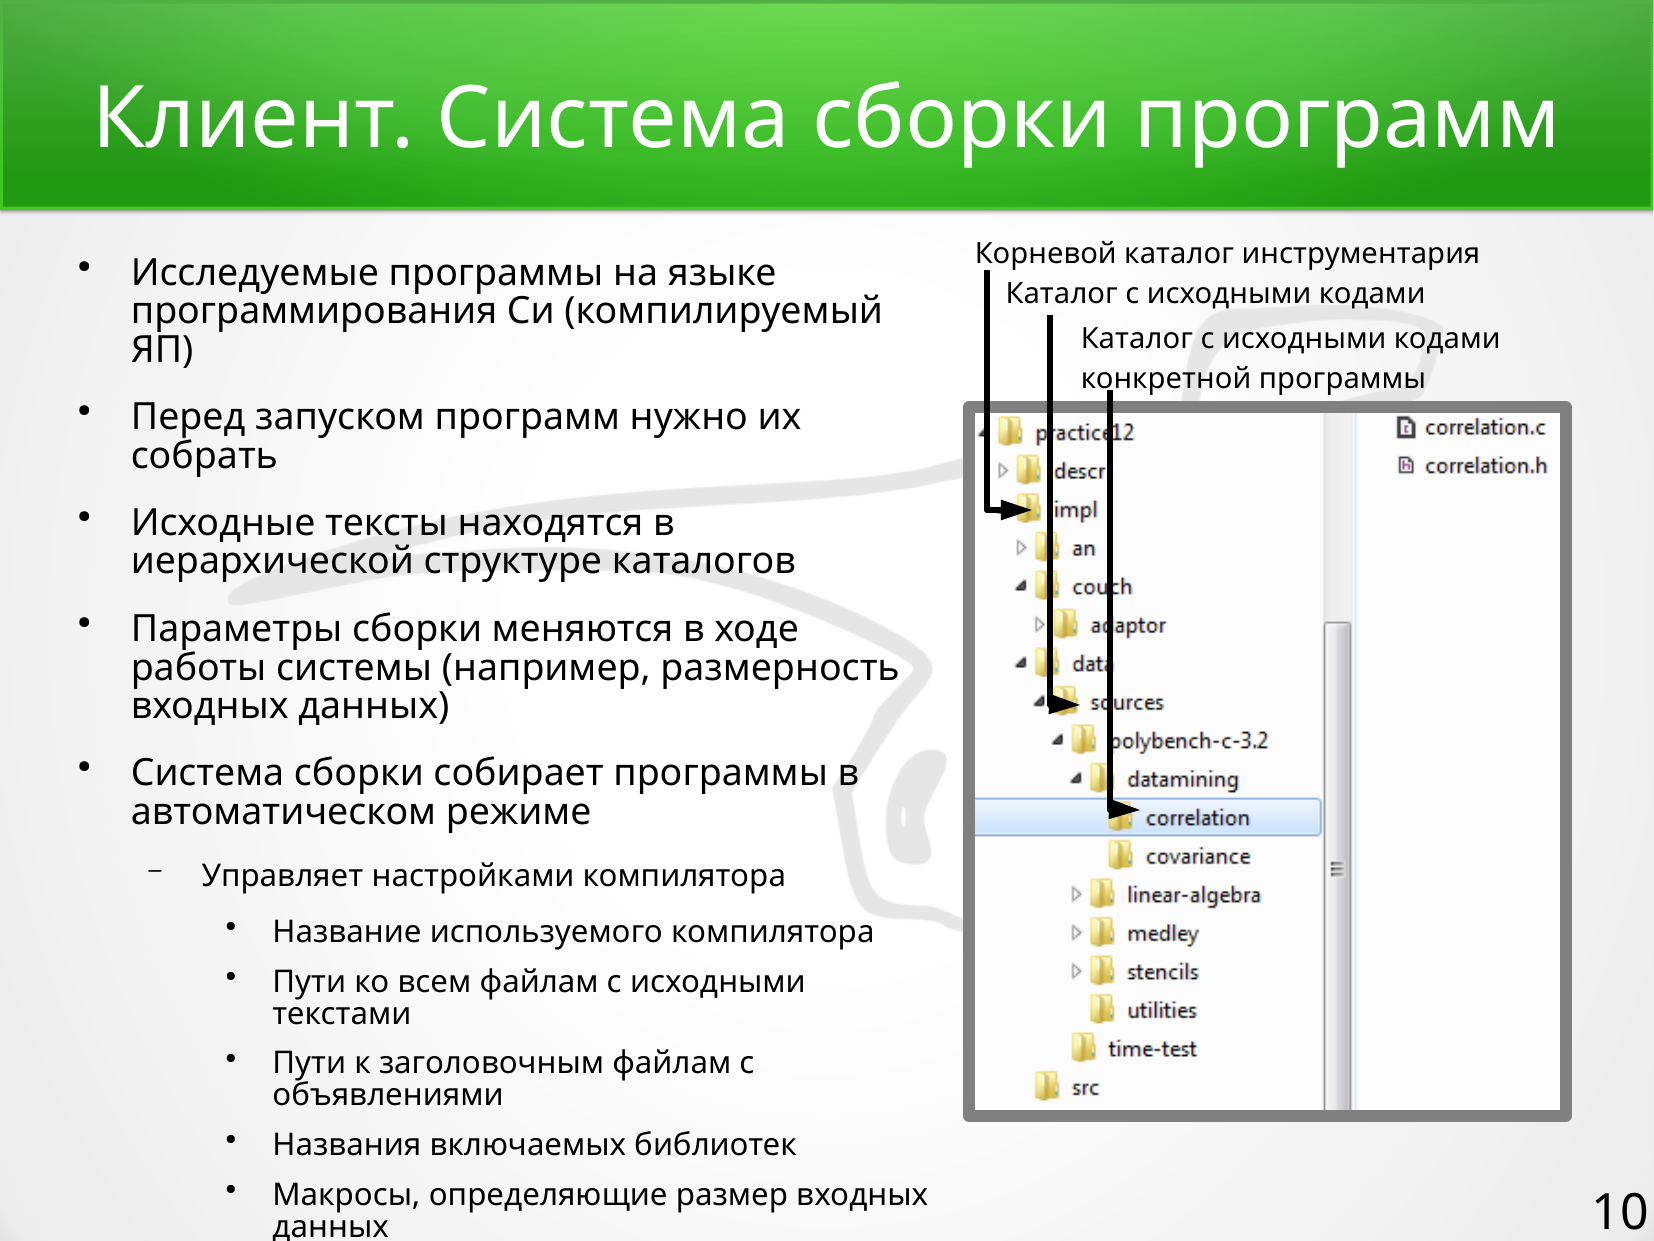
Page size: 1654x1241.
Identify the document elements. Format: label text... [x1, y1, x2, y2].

title Клиент. Система сборки программ [82, 49, 1571, 179]
picture [946, 305, 984, 949]
picture [1414, 305, 1443, 310]
picture [975, 413, 1561, 1111]
picture [1053, 316, 1443, 401]
text_box Каталог с исходными кодами конкретной программы [1066, 310, 1621, 361]
list Исследуемые программы на языке программирования Си (компилируемый ЯП) Перед запуском программ нужно их собрать Исходные тексты находятся в иерархической структуре каталогов Параметры сборки меняются в ходе работы системы (например, размерность входных данных) Система сборки собирает программы в автоматическом режиме Управляет настройками компилятора Название используемого компилятора Пути ко всем файлам с исходными текстами Пути к заголовочным файлам с объявлениями Названия включаемых библиотек Макросы, определяющие размер входных данных Уровень оптимизации Находит нужную программу в дереве каталогов (вместо пути “data/sources/polybench-c-3.2/datamining/correlation/correlation.c” достаточно названия программы “correlation” [60, 255, 946, 1201]
picture [990, 316, 1047, 401]
text_box Корневой каталог инструментария [960, 225, 1460, 276]
text_box Каталог с исходными кодами [990, 265, 1414, 316]
